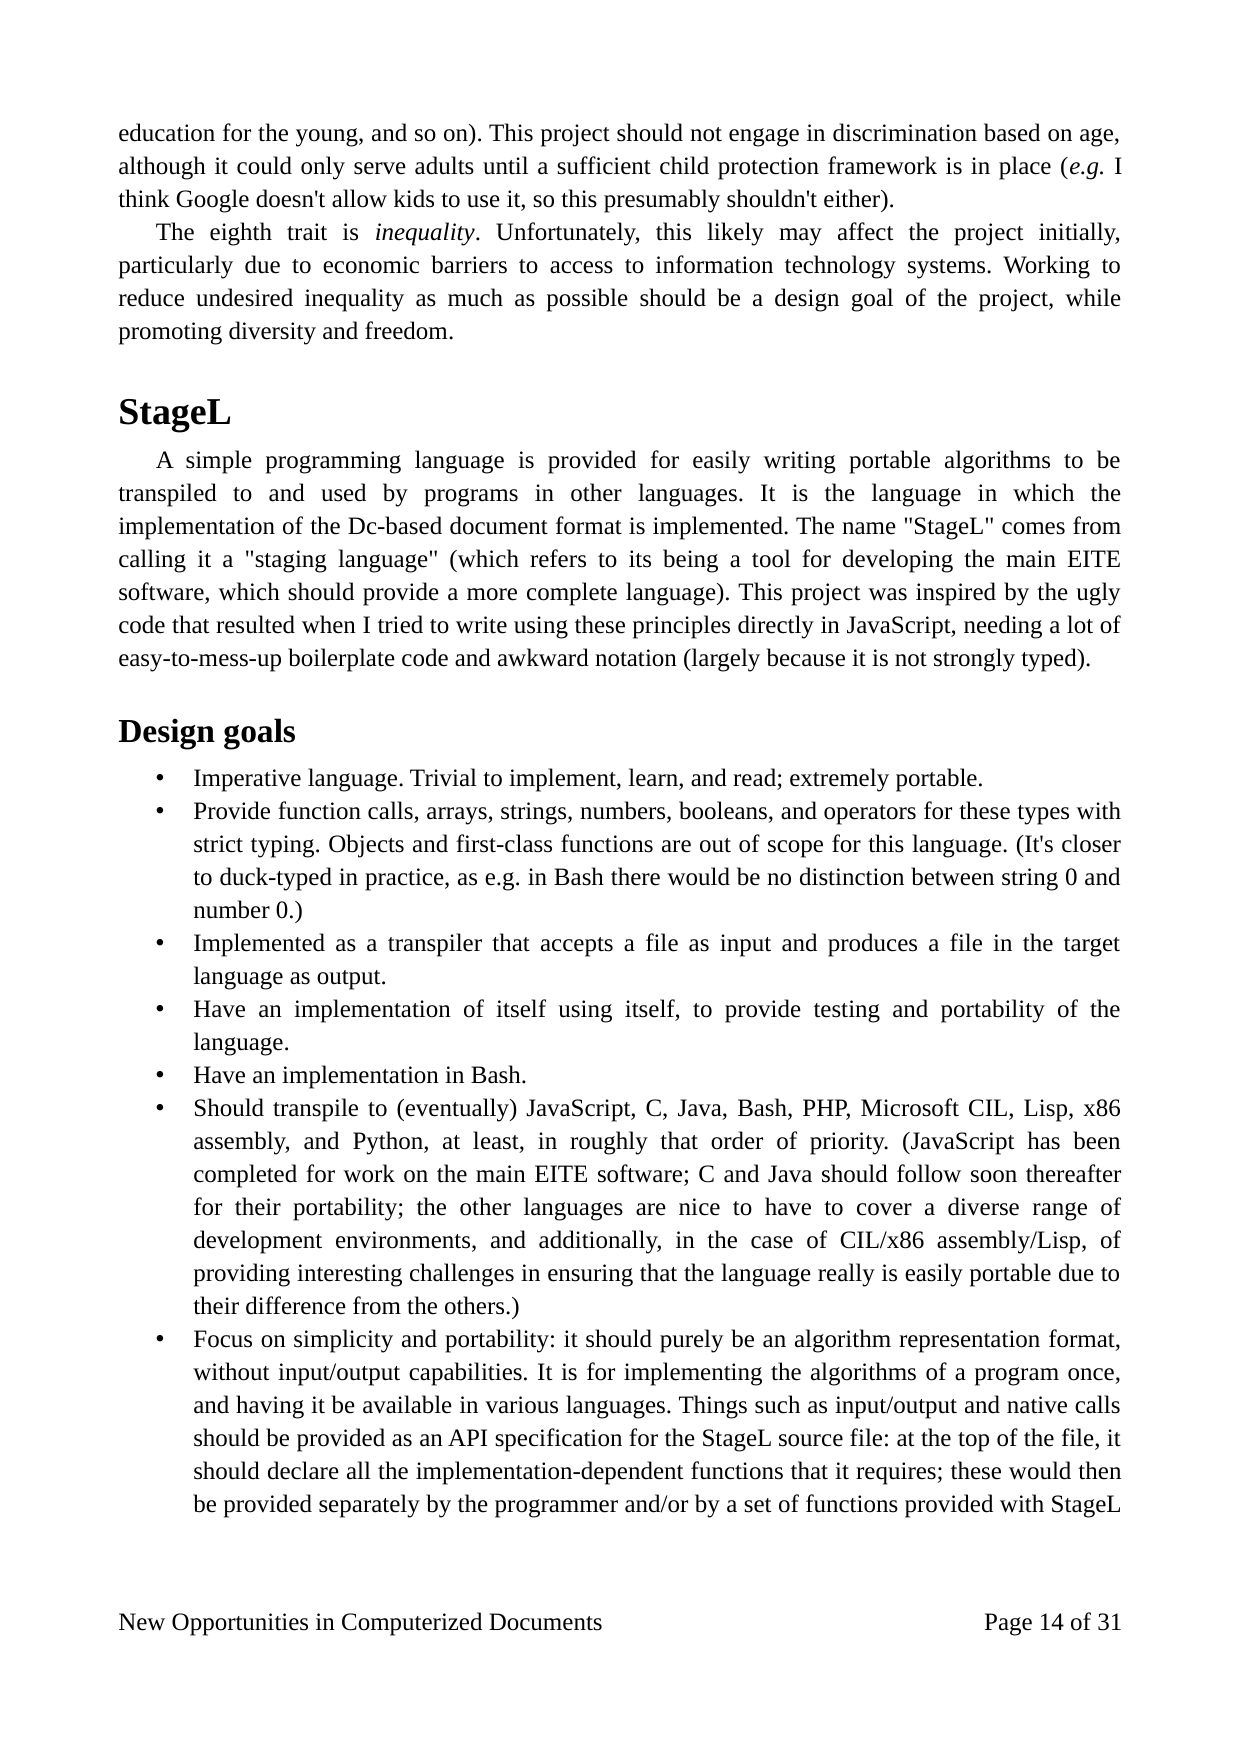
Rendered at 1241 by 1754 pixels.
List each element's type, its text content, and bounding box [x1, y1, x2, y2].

text education for the young, and so on). This project should not engage in discrimination based on age, although it could only serve adults until a sufficient child protection framework is in place (e.g. I think Google doesn't allow kids to use it, so this presumably shouldn't either). [118, 118, 1122, 213]
subtitle Design goals [118, 712, 1122, 750]
list Have an implementation of itself using itself, to provide testing and portability of the language. [156, 994, 1122, 1056]
subtitle StageL [118, 389, 1122, 432]
list Focus on simplicity and portability: it should purely be an algorithm representation format, without input/output capabilities. It is for implementing the algorithms of a program once, and having it be available in various languages. Things such as input/output and native calls should be provided as an API specification for the StageL source file: at the top of the file, it should declare all the implementation-dependent functions that it requires; these would then be provided separately by the programmer and/or by a set of functions provided with StageL [156, 1324, 1122, 1518]
list Have an implementation in Bash. [156, 1060, 1122, 1089]
text The eighth trait is inequality. Unfortunately, this likely may affect the project initially, particularly due to economic barriers to access to information technology systems. Working to reduce undesired inequality as much as possible should be a design goal of the project, while promoting diversity and freedom. [118, 217, 1122, 345]
list Implemented as a transpiler that accepts a file as input and produces a file in the target language as output. [156, 928, 1122, 989]
list Should transpile to (eventually) JavaScript, C, Java, Bash, PHP, Microsoft CIL, Lisp, x86 assembly, and Python, at least, in roughly that order of priority. (JavaScript has been completed for work on the main EITE software; C and Java should follow soon thereafter for their portability; the other languages are nice to have to cover a diverse range of development environments, and additionally, in the case of CIL/x86 assembly/Lisp, of providing interesting challenges in ensuring that the language really is easily portable due to their difference from the others.) [156, 1093, 1122, 1320]
text A simple programming language is provided for easily writing portable algorithms to be transpiled to and used by programs in other languages. It is the language in which the implementation of the Dc-based document format is implemented. The name "StageL" comes from calling it a "staging language" (which refers to its being a tool for developing the main EITE software, which should provide a more complete language). This project was inspired by the ugly code that resulted when I tried to write using these principles directly in JavaScript, needing a lot of easy-to-mess-up boilerplate code and awkward notation (largely because it is not strongly typed). [118, 445, 1122, 672]
list Imperative language. Trivial to implement, learn, and read; extremely portable. [156, 763, 1122, 791]
list Provide function calls, arrays, strings, numbers, booleans, and operators for these types with strict typing. Objects and first-class functions are out of scope for this language. (It's closer to duck-typed in practice, as e.g. in Bash there would be no distinction between string 0 and number 0.) [156, 796, 1122, 923]
